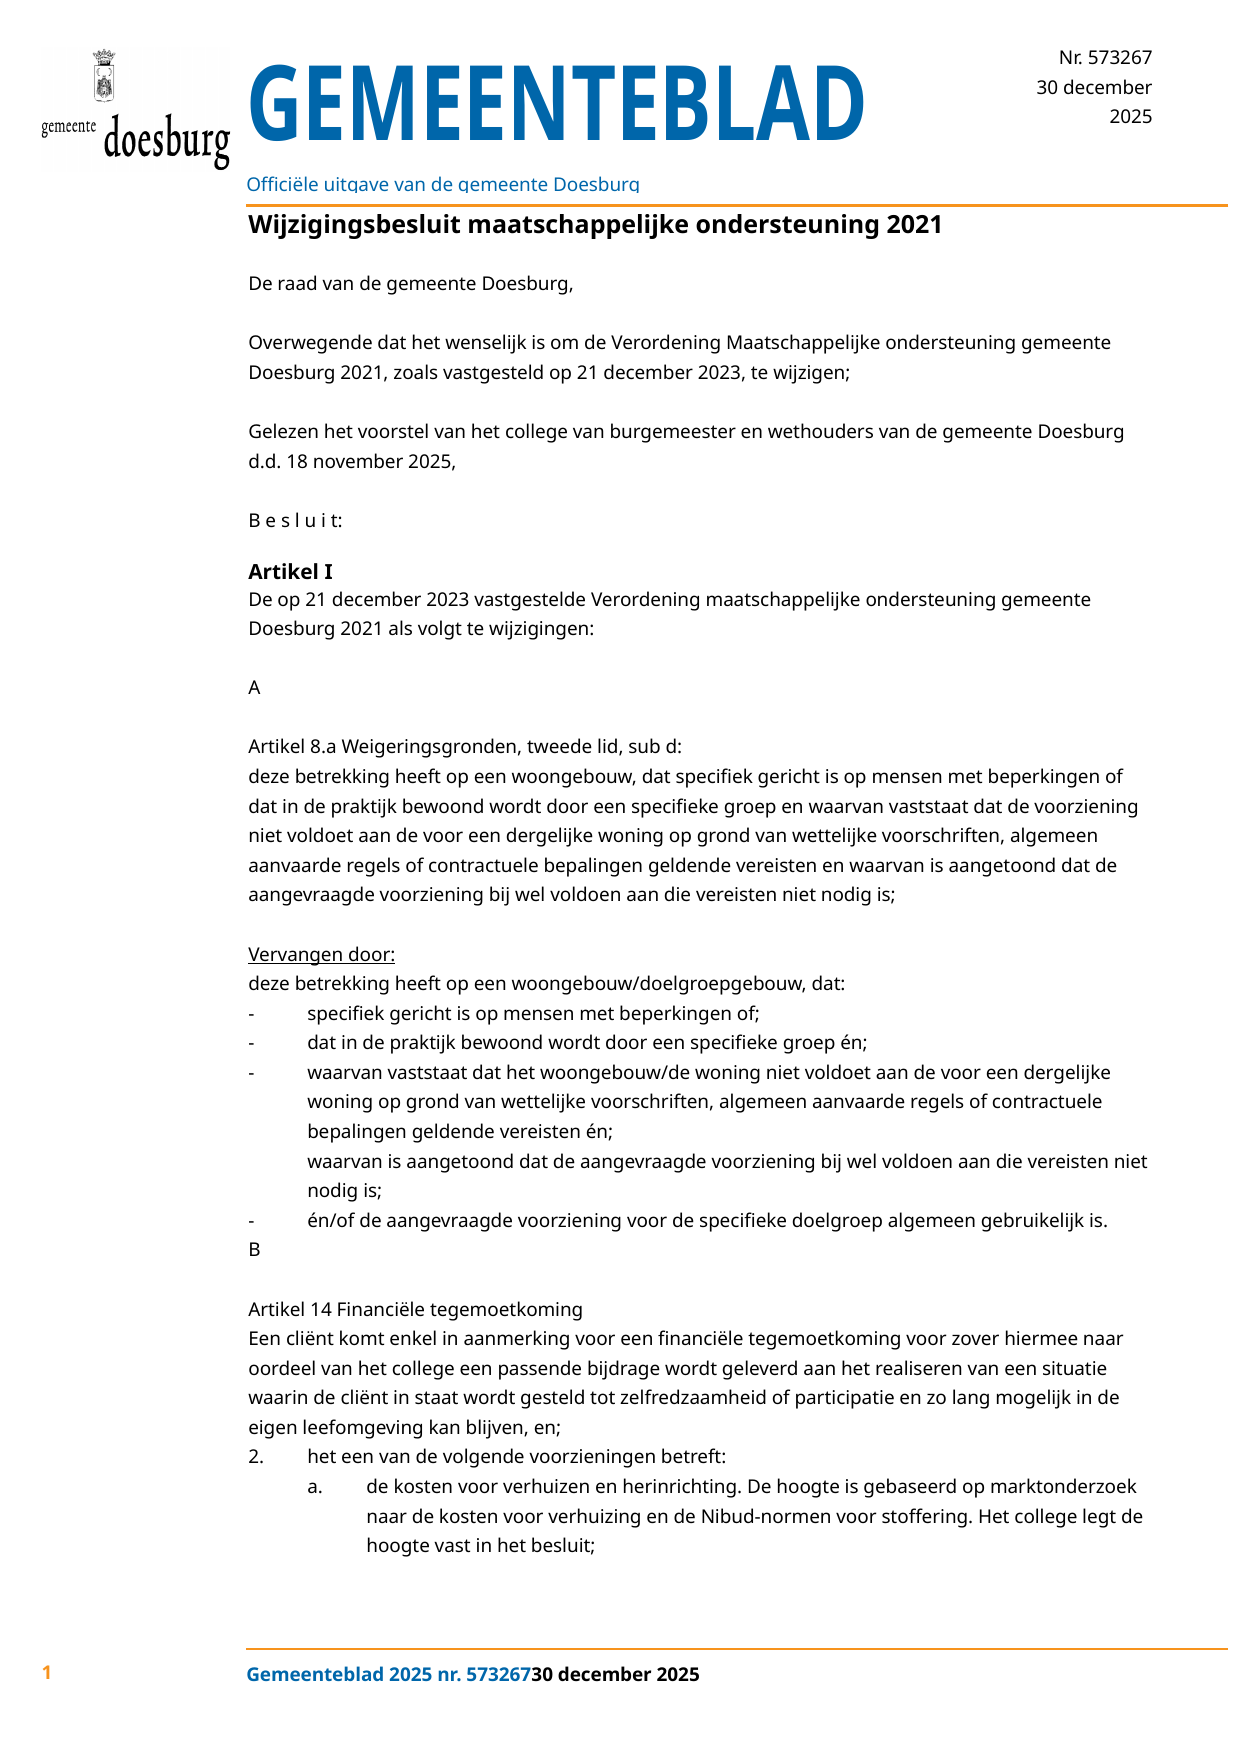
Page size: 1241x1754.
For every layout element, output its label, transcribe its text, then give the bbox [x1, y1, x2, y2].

text deze betrekking heeft op een woongebouw, dat specifiek gericht is op mensen met beperkingen of dat in de praktijk bewoond wordt door een specifieke groep en waarvan vaststaat dat de voorziening niet voldoet aan de voor een dergelijke woning op grond van wettelijke voorschriften, algemeen aanvaarde regels of contractuele bepalingen geldende vereisten en waarvan is aangetoond dat de aangevraagde voorziening bij wel voldoen aan die vereisten niet nodig is; [248, 763, 1152, 907]
list specifiek gericht is op mensen met beperkingen of; [248, 1000, 1152, 1026]
text A [248, 674, 1152, 700]
list waarvan is aangetoond dat de aangevraagde voorziening bij wel voldoen aan die vereisten niet nodig is; [248, 1148, 1152, 1203]
text De raad van de gemeente Doesburg, [248, 270, 1152, 296]
text Artikel 14 Financiële tegemoetkoming [248, 1296, 1152, 1322]
list de kosten voor verhuizen en herinrichting. De hoogte is gebaseerd op marktonderzoek naar de kosten voor verhuizing en de Nibud-normen voor stoffering. Het college legt de hoogte vast in het besluit; [307, 1473, 1152, 1558]
text Vervangen door: [248, 941, 1152, 967]
text Overwegende dat het wenselijk is om de Verordening Maatschappelijke ondersteuning gemeente Doesburg 2021, zoals vastgesteld op 21 december 2023, te wijzigen; [248, 329, 1152, 385]
list waarvan vaststaat dat het woongebouw/de woning niet voldoet aan de voor een dergelijke woning op grond van wettelijke voorschriften, algemeen aanvaarde regels of contractuele bepalingen geldende vereisten én; [248, 1059, 1152, 1144]
list dat in de praktijk bewoond wordt door een specifieke groep én; [248, 1029, 1152, 1055]
list én/of de aangevraagde voorziening voor de specifieke doelgroep algemeen gebruikelijk is. [248, 1207, 1152, 1233]
text Wijzigingsbesluit maatschappelijke ondersteuning 2021 [248, 207, 1152, 241]
picture [41, 47, 231, 172]
text Gelezen het voorstel van het college van burgemeester en wethouders van de gemeente Doesburg d.d. 18 november 2025, [248, 418, 1152, 473]
text Een cliënt komt enkel in aanmerking voor een financiële tegemoetkoming voor zover hiermee naar oordeel van het college een passende bijdrage wordt geleverd aan het realiseren van een situatie waarin de cliënt in staat wordt gesteld tot zelfredzaamheid of participatie en zo lang mogelijk in de eigen leefomgeving kan blijven, en; [248, 1325, 1152, 1440]
list het een van de volgende voorzieningen betreft: [248, 1444, 1152, 1469]
text De op 21 december 2023 vastgestelde Verordening maatschappelijke ondersteuning gemeente Doesburg 2021 als volgt te wijzigingen: [248, 586, 1152, 641]
text deze betrekking heeft op een woongebouw/doelgroepgebouw, dat: [248, 970, 1152, 996]
text Artikel I [248, 557, 1152, 586]
text B [248, 1237, 1152, 1262]
text Artikel 8.a Weigeringsgronden, tweede lid, sub d: [248, 734, 1152, 759]
text B e s l u i t: [248, 507, 1152, 533]
